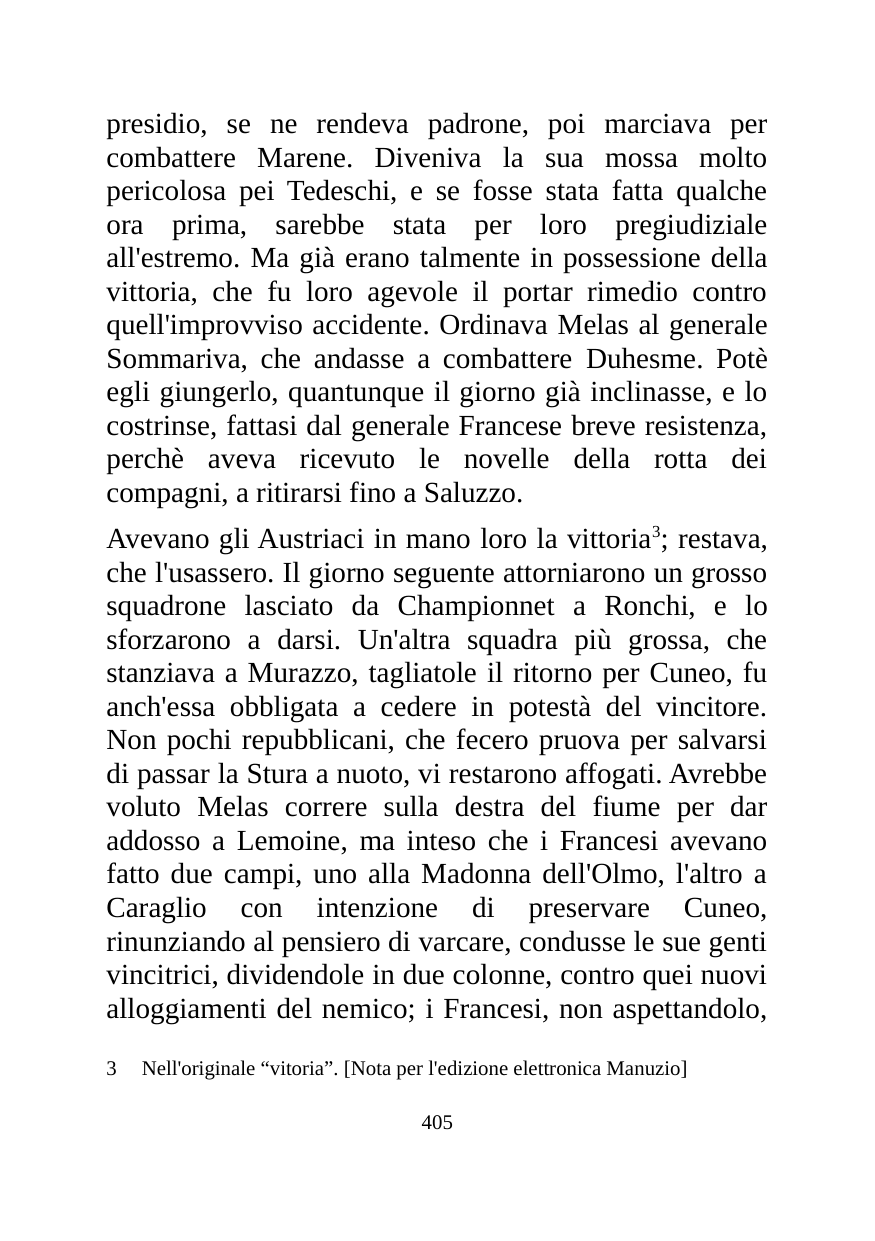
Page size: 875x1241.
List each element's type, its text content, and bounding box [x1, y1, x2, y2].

text Avevano gli Austriaci in mano loro la vittoria; restava, che l'usassero. Il giorno seguente attorniarono un grosso squadrone lasciato da Championnet a Ronchi, e lo sforzarono a darsi. Un'altra squadra più grossa, che stanziava a Murazzo, tagliatole il ritorno per Cuneo, fu anch'essa obbligata a cedere in potestà del vincitore. Non pochi repubblicani, che fecero pruova per salvarsi di passar la Stura a nuoto, vi restarono affogati. Avrebbe voluto Melas correre sulla destra del fiume per dar addosso a Lemoine, ma inteso che i Francesi avevano fatto due campi, uno alla Madonna dell'Olmo, l'altro a Caraglio con intenzione di preservare Cuneo, rinunziando al pensiero di varcare, condusse le sue genti vincitrici, dividendole in due colonne, contro quei nuovi alloggiamenti del nemico; i Francesi, non aspettandolo, [106, 521, 768, 1024]
text Nell'originale “vitoria”. [Nota per l'edizione elettronica Manuzio] [106, 1056, 768, 1080]
text presidio, se ne rendeva padrone, poi marciava per combattere Marene. Diveniva la sua mossa molto pericolosa pei Tedeschi, e se fosse stata fatta qualche ora prima, sarebbe stata per loro pregiudiziale all'estremo. Ma già erano talmente in possessione della vittoria, che fu loro agevole il portar rimedio contro quell'improvviso accidente. Ordinava Melas al generale Sommariva, che andasse a combattere Duhesme. Potè egli giungerlo, quantunque il giorno già inclinasse, e lo costrinse, fattasi dal generale Francese breve resistenza, perchè aveva ricevuto le novelle della rotta dei compagni, a ritirarsi fino a Saluzzo. [106, 106, 768, 509]
